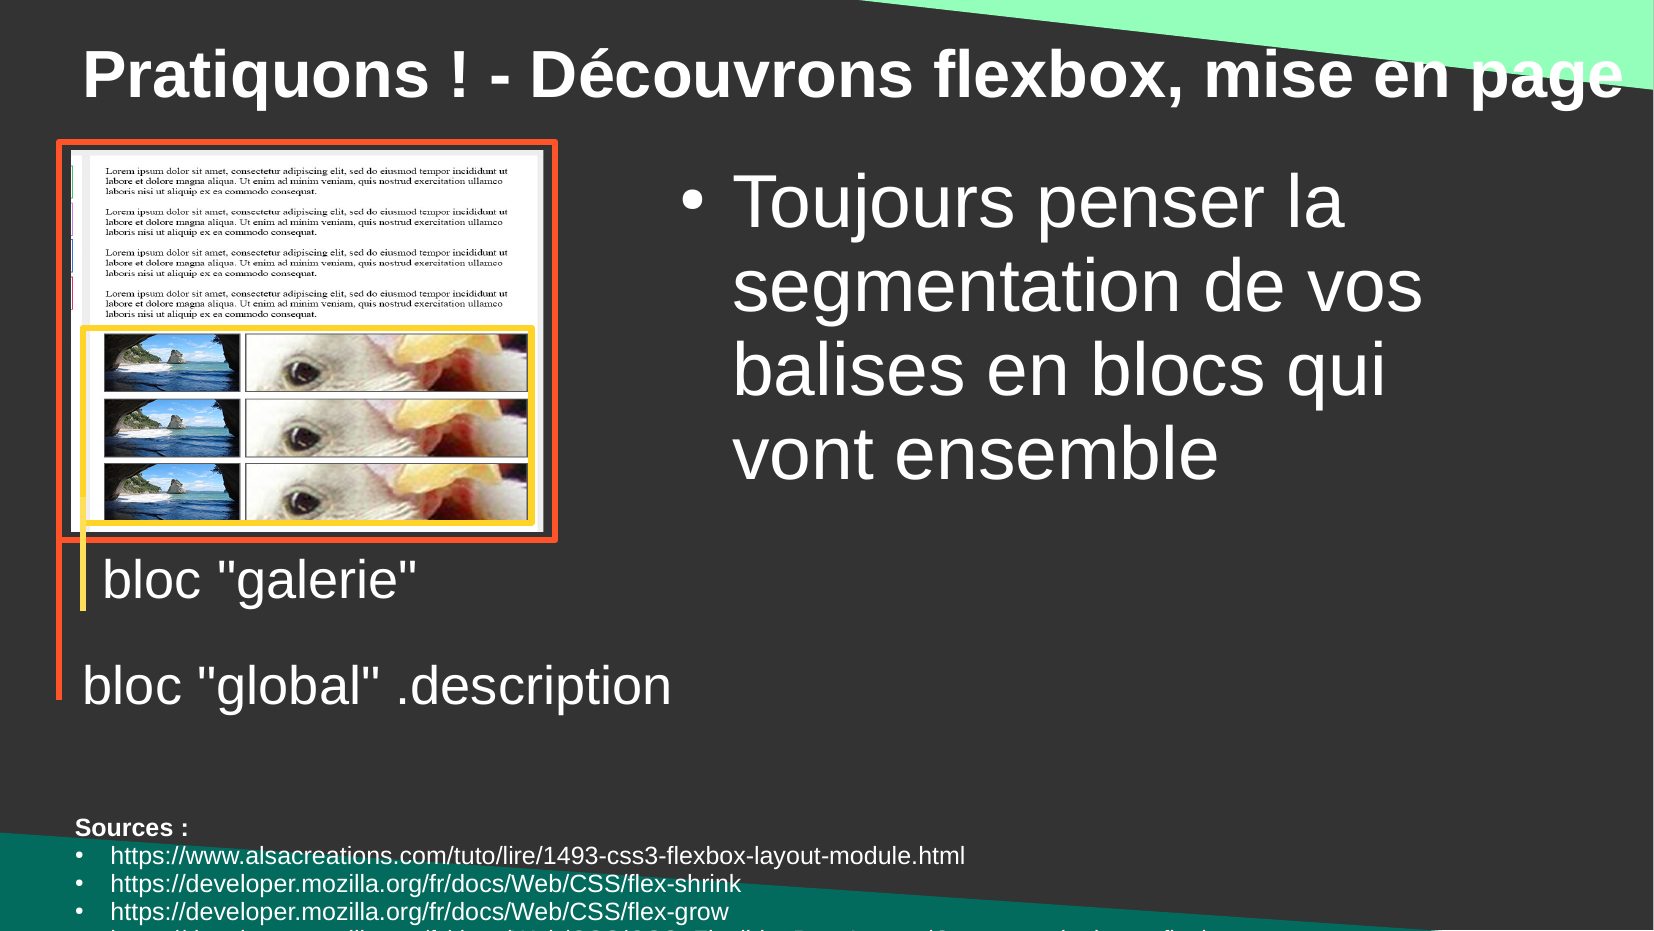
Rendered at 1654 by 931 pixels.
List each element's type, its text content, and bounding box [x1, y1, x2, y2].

text_box [858, 0, 1654, 90]
picture [71, 150, 544, 532]
text_box Sources : https://www.alsacreations.com/tuto/lire/1493-css3-flexbox-layout-module.html https://developer.mozilla.org/fr/docs/Web/CSS/flex-shrink https://developer.mozilla.org/fr/docs/Web/CSS/flex-grow https://developer.mozilla.org/fr/docs/Web/CSS/CSS_Flexible_Box_Layout/Concepts_de_base_flexbox [60, 806, 1546, 931]
title bloc "galerie" [102, 549, 520, 610]
title Pratiquons ! - Découvrons flexbox, mise en page [82, 37, 1630, 112]
title bloc "global" .description [82, 655, 709, 717]
list Toujours penser la segmentation de vos balises en blocs qui vont ensemble [661, 159, 1536, 753]
picture [86, 331, 528, 520]
